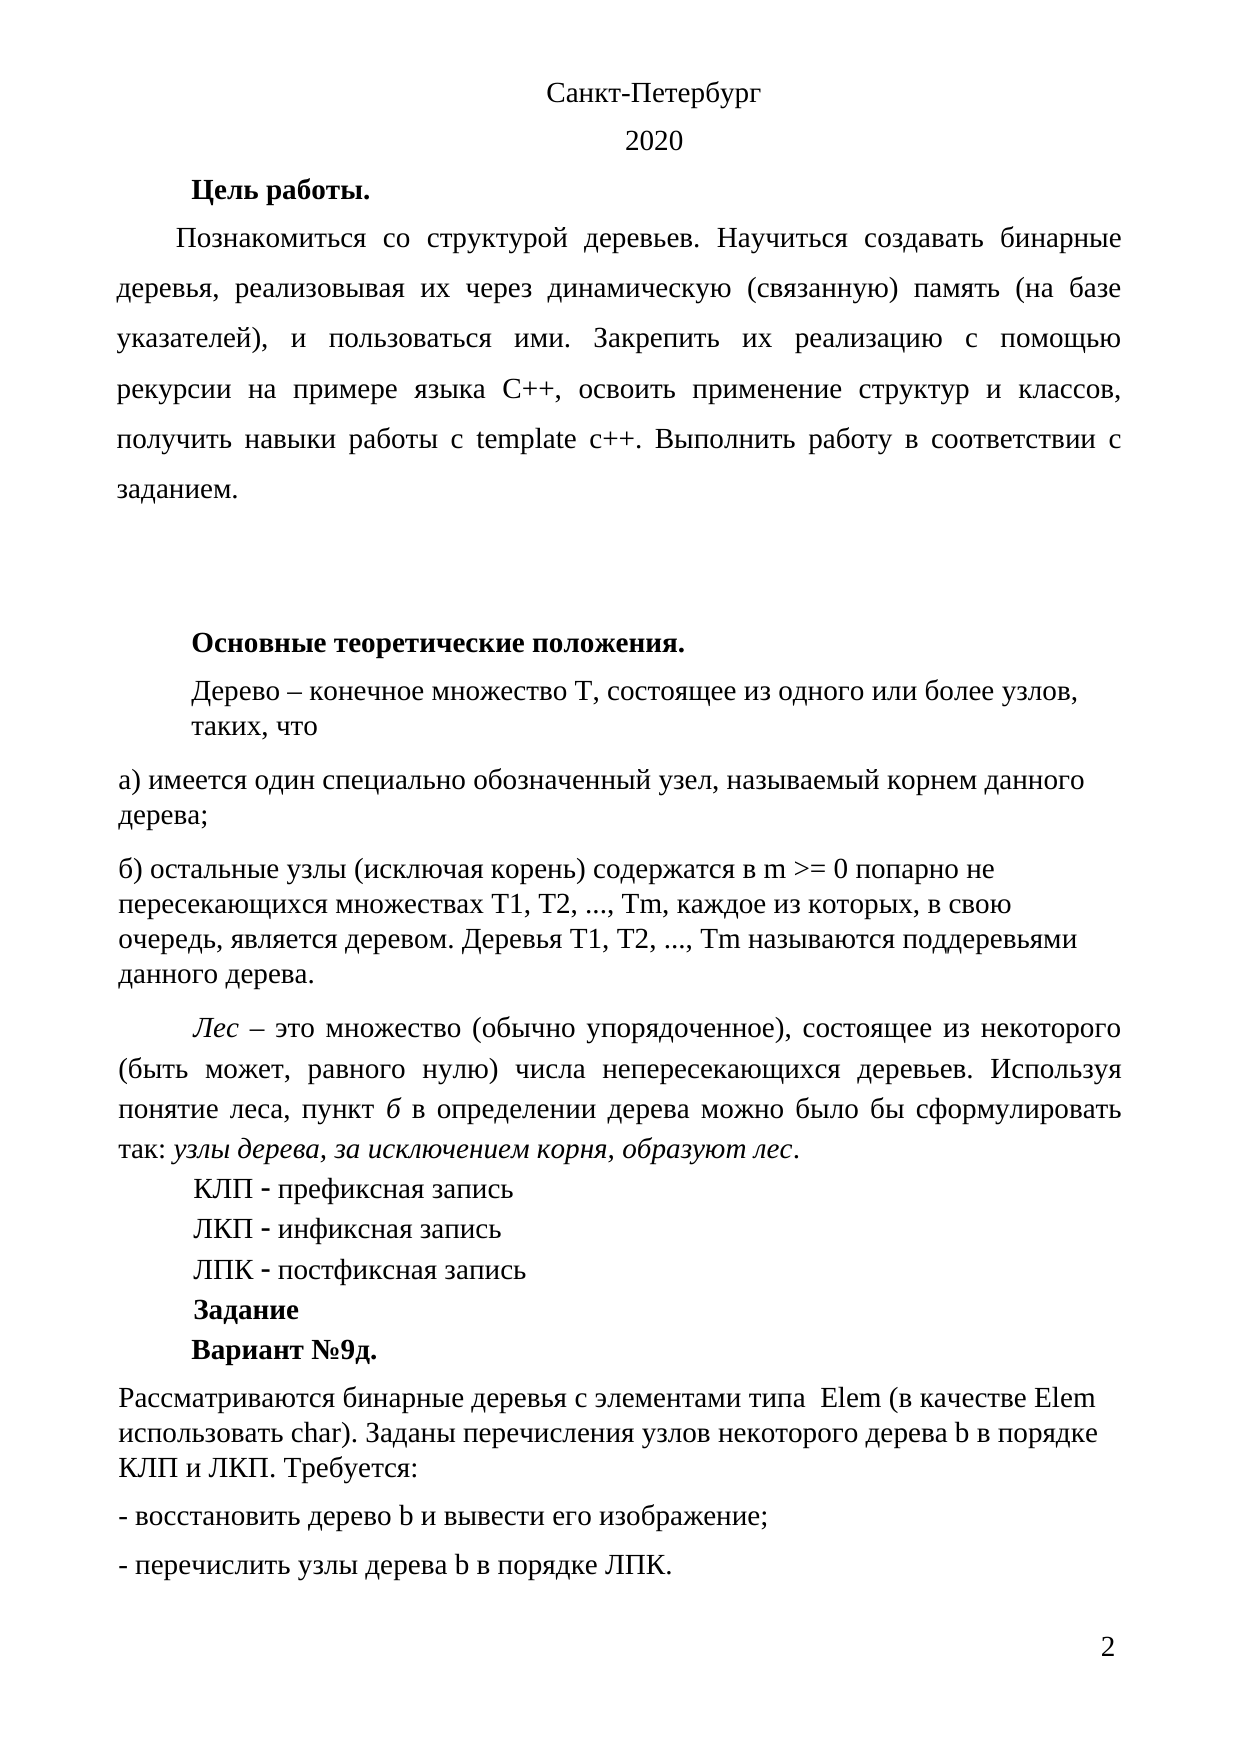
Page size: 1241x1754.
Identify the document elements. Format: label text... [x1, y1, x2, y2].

text Санкт-Петербург [193, 75, 1122, 108]
text - перечислить узлы дерева b в порядке ЛПК. [118, 1547, 1122, 1580]
text ЛКП  инфиксная запись [118, 1212, 1122, 1245]
text Основные теоретические положения. [191, 625, 1122, 659]
text Познакомиться со структурой деревьев. Научиться создавать бинарные деревья, реализовывая их через динамическую (связанную) память (на базе указателей), и пользоваться ими. Закрепить их реализацию с помощью рекурсии на примере языка С++, освоить применение структур и классов, получить навыки работы с template c++. Выполнить работу в соответствии с заданием. [116, 220, 1122, 505]
text Вариант №9д. [191, 1332, 1122, 1366]
text КЛП  префиксная запись [118, 1171, 1122, 1205]
text 2020 [193, 123, 1122, 157]
text Задание [118, 1292, 1122, 1326]
text ЛПК  постфиксная запись [118, 1252, 1122, 1286]
text Рассматриваются бинарные деревья с элементами типа Elem (в качестве Elem использовать char). Заданы перечисления узлов некоторого дерева b в порядке КЛП и ЛКП. Требуется: [118, 1380, 1122, 1483]
text б) остальные узлы (исключая корень) содержатся в m >= 0 попарно не пересекающихся множествах Т1, Т2, ..., Тm, каждое из которых, в свою очередь, является деревом. Деревья Т1, Т2, ..., Тm называются поддеревьями данного дерева. [118, 852, 1122, 989]
text Цель работы. [191, 172, 1122, 205]
text Дерево – конечное множество Т, состоящее из одного или более узлов, таких, что [191, 673, 1122, 741]
text - восстановить дерево b и вывести его изображение; [118, 1498, 1122, 1532]
text а) имеется один специально обозначенный узел, называемый корнем данного дерева; [118, 762, 1122, 831]
text Лес – это множество (обычно упорядоченное), состоящее из некоторого (быть может, равного нулю) числа непересекающихся деревьев. Используя понятие леса, пункт б в определении дерева можно было бы сформулировать так: узлы дерева, за исключением корня, образуют лес. [118, 1011, 1122, 1165]
